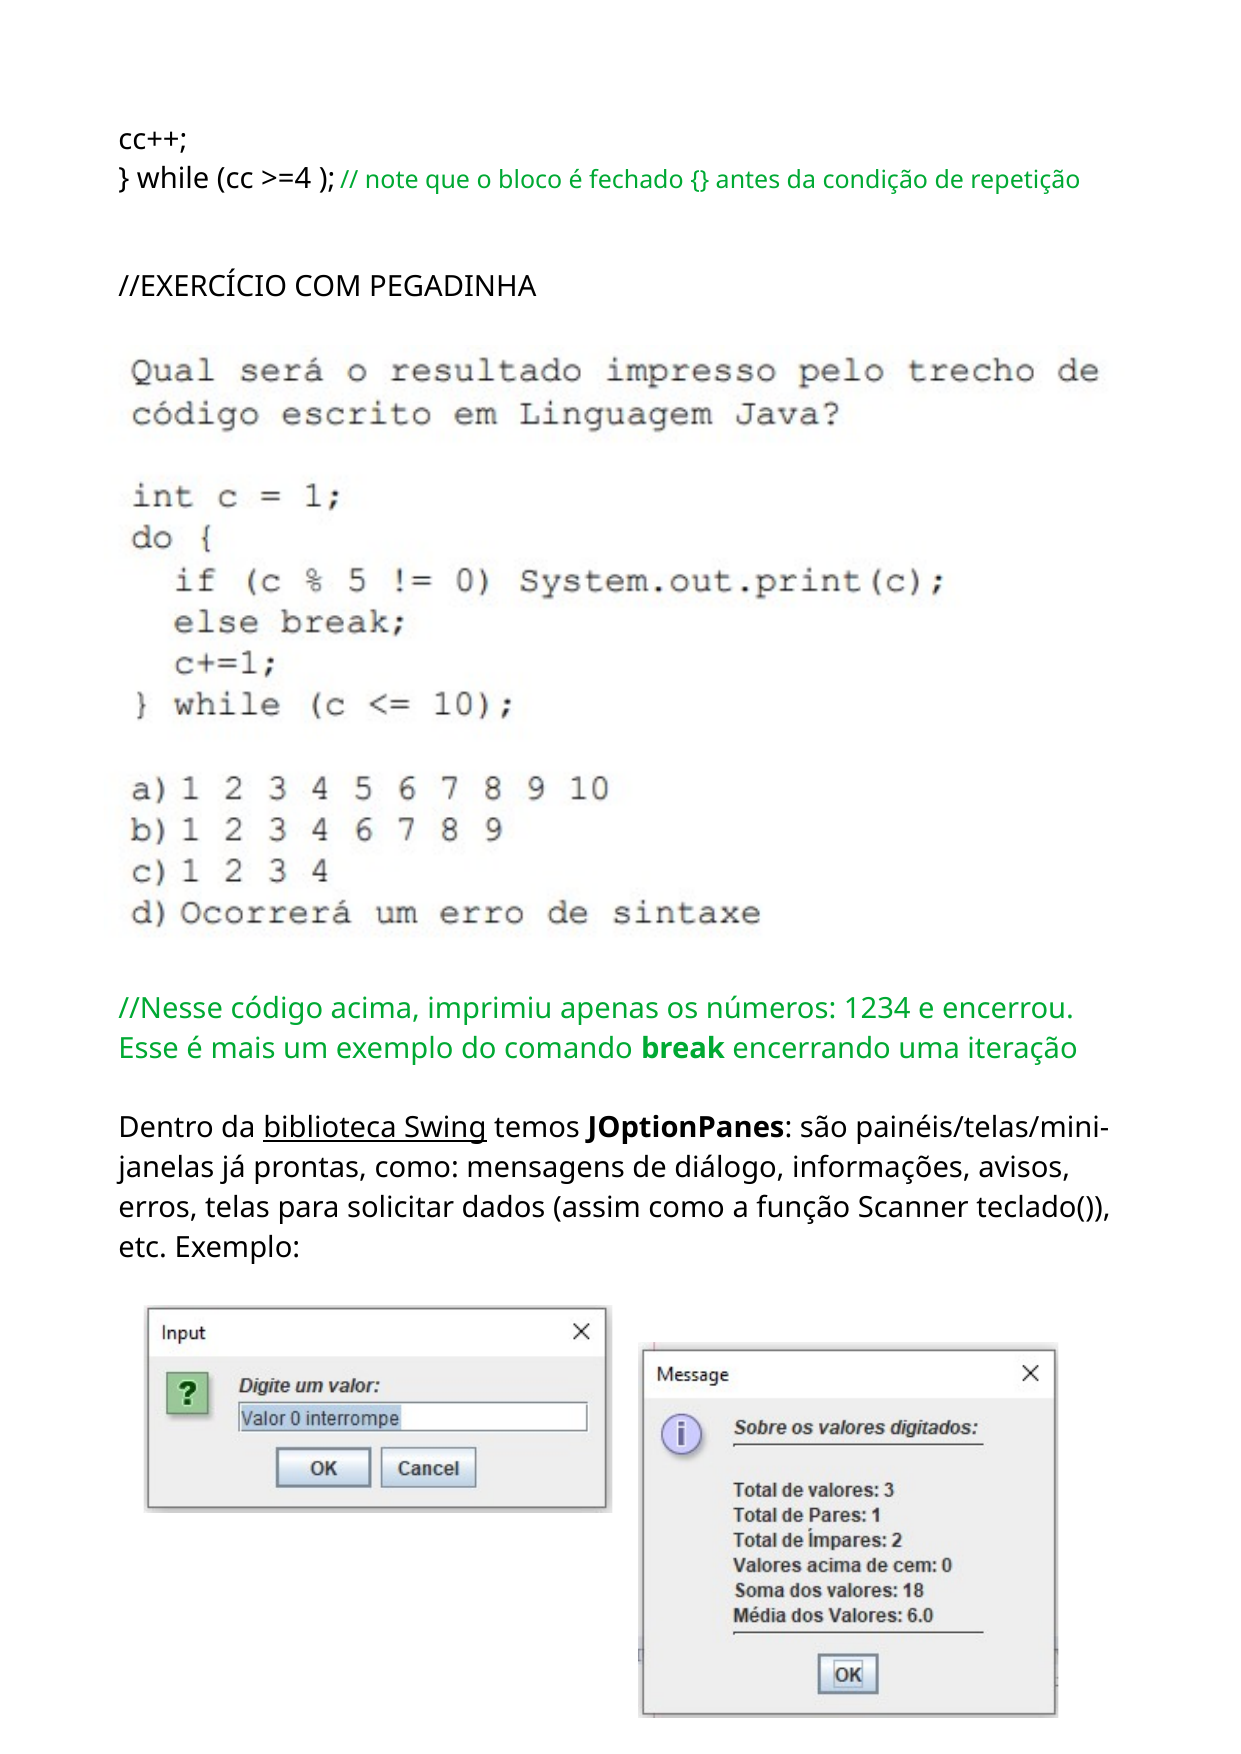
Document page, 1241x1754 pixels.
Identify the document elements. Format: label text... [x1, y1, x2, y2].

text cc++; [118, 118, 1122, 158]
picture [638, 1342, 1059, 1718]
text Dentro da biblioteca Swing temos JOptionPanes: são painéis/telas/mini-janelas já prontas, como: mensagens de diálogo, informações, avisos, erros, telas para solicitar dados (assim como a função Scanner teclado()), etc. Exemplo: [118, 1107, 1122, 1266]
text Esse é mais um exemplo do comando break encerrando uma iteração [118, 1027, 1122, 1067]
text //Nesse código acima, imprimiu apenas os números: 1234 e encerrou. [118, 988, 1122, 1027]
text //EXERCÍCIO COM PEGADINHA [118, 266, 1122, 305]
picture [103, 345, 1137, 948]
text } while (cc >=4 ); // note que o bloco é fechado {} antes da condição de repetição [118, 158, 1122, 197]
picture [143, 1305, 613, 1513]
